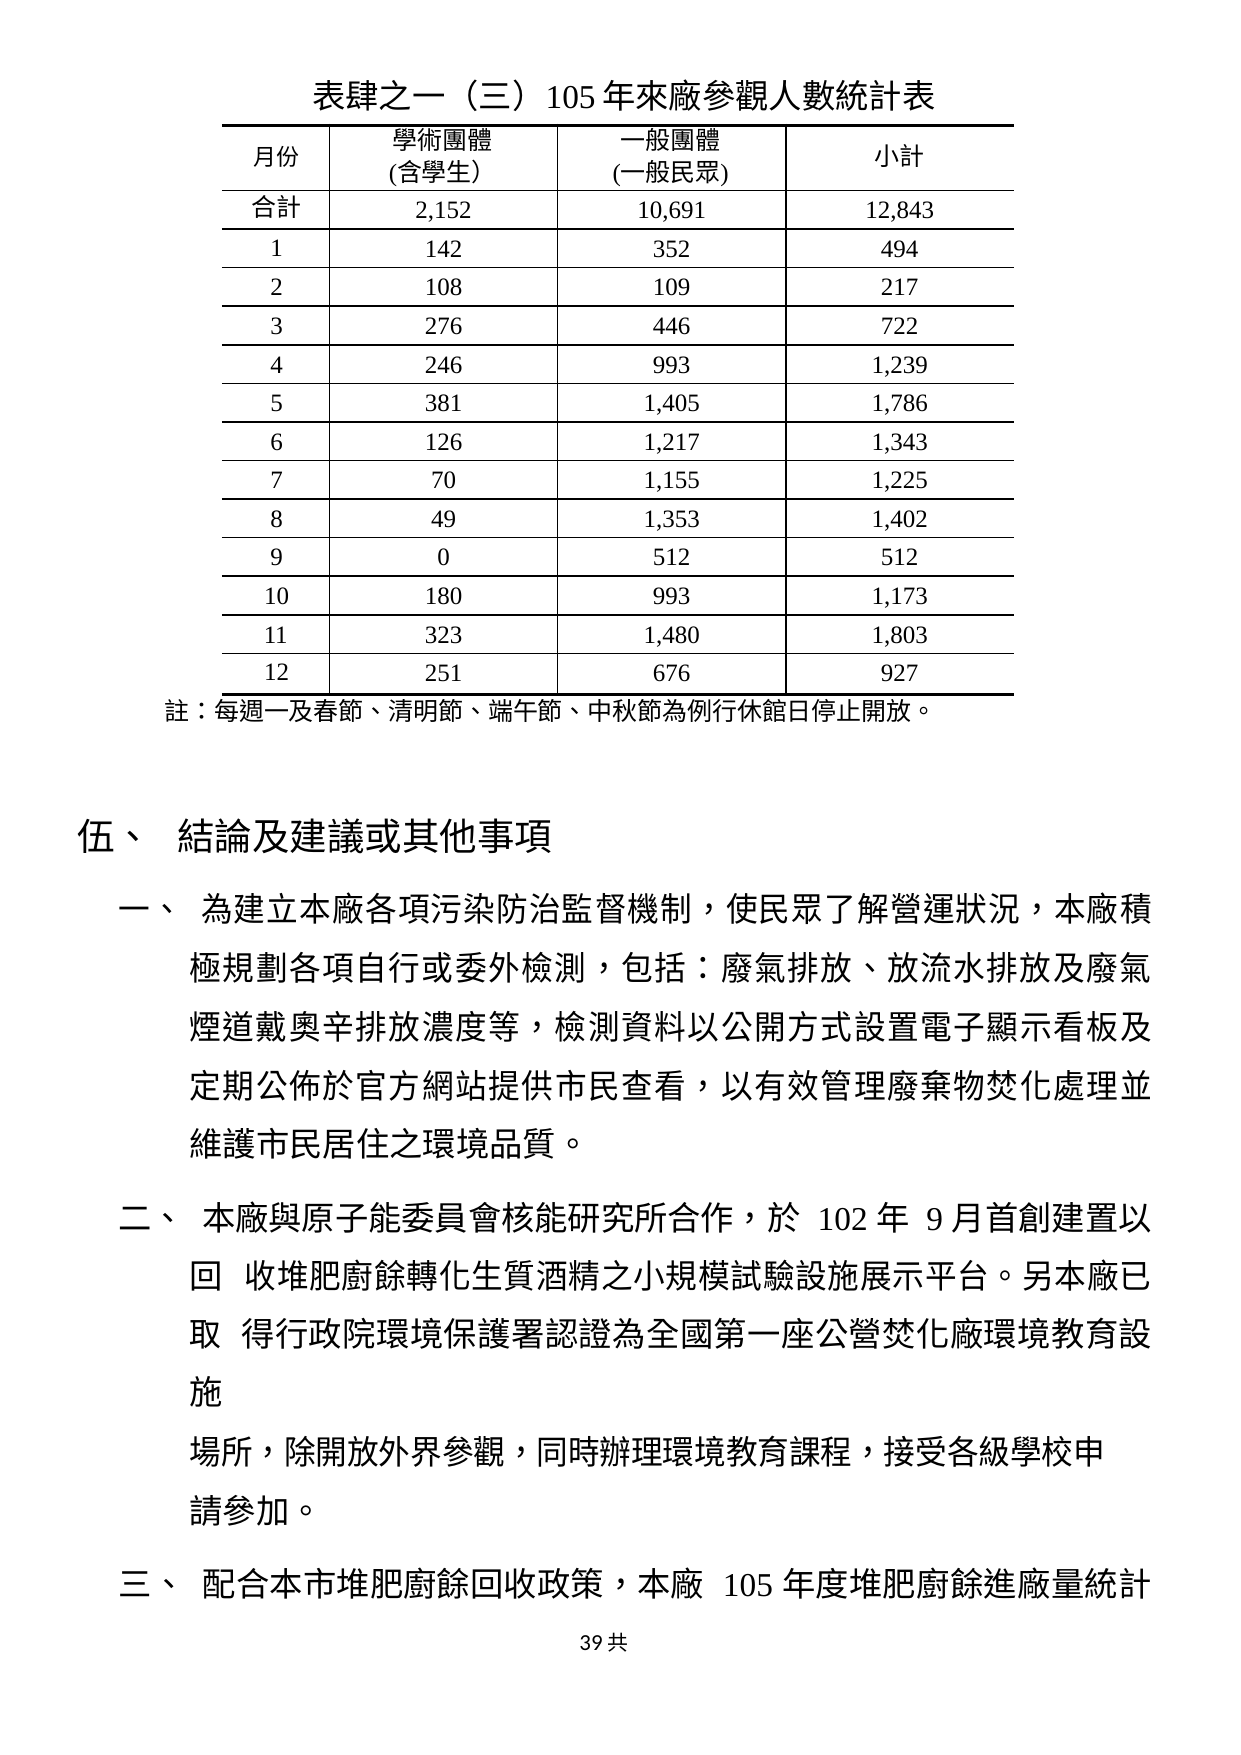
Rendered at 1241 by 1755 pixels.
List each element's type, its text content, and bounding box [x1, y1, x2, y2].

table_cell 276 [330, 307, 557, 344]
table_cell 109 [558, 268, 785, 305]
table_cell 49 [330, 500, 557, 537]
table_cell 12,843 [787, 191, 1014, 228]
table_cell 251 [330, 654, 557, 693]
table_cell 446 [558, 307, 785, 344]
text 註：每週一及春節、清明節、端午節、中秋節為例行休館日停止開放。 [164, 696, 1163, 726]
text 二、 本廠與原子能委員會核能研究所合作，於 102 年 9 月首創建置以回 收堆肥廚餘轉化生質酒精之小規模試驗設施展示平台。另本廠已取 得行政院環境保護署認證為全國第一座公營焚化廠環境教育設施 [118, 1192, 1152, 1414]
table_cell 2,152 [330, 191, 557, 228]
table_cell 1 [222, 230, 329, 267]
text 三、 配合本市堆肥廚餘回收政策，本廠 105 年度堆肥廚餘進廠量統計 [118, 1558, 1153, 1606]
table_header 小計 [787, 127, 1014, 190]
table_cell 5 [222, 384, 329, 421]
table_cell 108 [330, 268, 557, 305]
table_cell 676 [558, 654, 785, 693]
table_cell 10 [222, 577, 329, 614]
table_cell 323 [330, 616, 557, 653]
table_cell 7 [222, 461, 329, 498]
table_cell 142 [330, 230, 557, 267]
text 場所，除開放外界參觀，同時辦理環境教育課程，接受各級學校申 請參加。 [189, 1426, 1152, 1533]
table_cell 381 [330, 384, 557, 421]
table_cell 9 [222, 538, 329, 575]
subtitle 伍、 結論及建議或其他事項 [77, 807, 1163, 861]
table_cell 1,405 [558, 384, 785, 421]
table_cell 1,786 [787, 384, 1014, 421]
table_cell 1,353 [558, 500, 785, 537]
table_cell 512 [787, 538, 1014, 575]
table_cell 512 [558, 538, 785, 575]
table_cell 1,155 [558, 461, 785, 498]
table_cell 927 [787, 654, 1014, 693]
table_cell 352 [558, 230, 785, 267]
table_cell 8 [222, 500, 329, 537]
table_cell 126 [330, 423, 557, 460]
table_cell 1,803 [787, 616, 1014, 653]
table_cell 0 [330, 538, 557, 575]
table_cell 10,691 [558, 191, 785, 228]
table_cell 1,343 [787, 423, 1014, 460]
table_cell 494 [787, 230, 1014, 267]
table_cell 993 [558, 577, 785, 614]
text 表肆之一（三）105年來廠參觀人數統計表 [312, 75, 1163, 117]
table_cell 11 [222, 616, 329, 653]
table_cell 722 [787, 307, 1014, 344]
table_header 學術團體 (含學生） [330, 127, 557, 190]
table_cell 1,480 [558, 616, 785, 653]
table_cell 4 [222, 346, 329, 383]
text 一、 為建立本廠各項污染防治監督機制，使民眾了解營運狀況，本廠積 極規劃各項自行或委外檢測，包括：廢氣排放、放流水排放及廢氣 煙道戴奧辛排放濃度等，檢測資料以公開方式設置電子顯示看板及 定期公佈於官方網站提供市民查看，以有效管理廢棄物焚化處理並 維護市民居住之環境品質。 [118, 883, 1152, 1166]
table_cell 1,402 [787, 500, 1014, 537]
table_cell 2 [222, 268, 329, 305]
table_cell 6 [222, 423, 329, 460]
table_header 一般團體 (一般民眾) [558, 127, 785, 190]
table_cell 合計 [222, 191, 329, 228]
table_cell 1,173 [787, 577, 1014, 614]
table_header 月份 [222, 127, 329, 190]
table_cell 217 [787, 268, 1014, 305]
table_cell 70 [330, 461, 557, 498]
table_cell 1,239 [787, 346, 1014, 383]
table_cell 12 [222, 654, 329, 693]
table_cell 3 [222, 307, 329, 344]
table_cell 993 [558, 346, 785, 383]
table_cell 1,225 [787, 461, 1014, 498]
table_cell 246 [330, 346, 557, 383]
table_cell 1,217 [558, 423, 785, 460]
table_cell 180 [330, 577, 557, 614]
